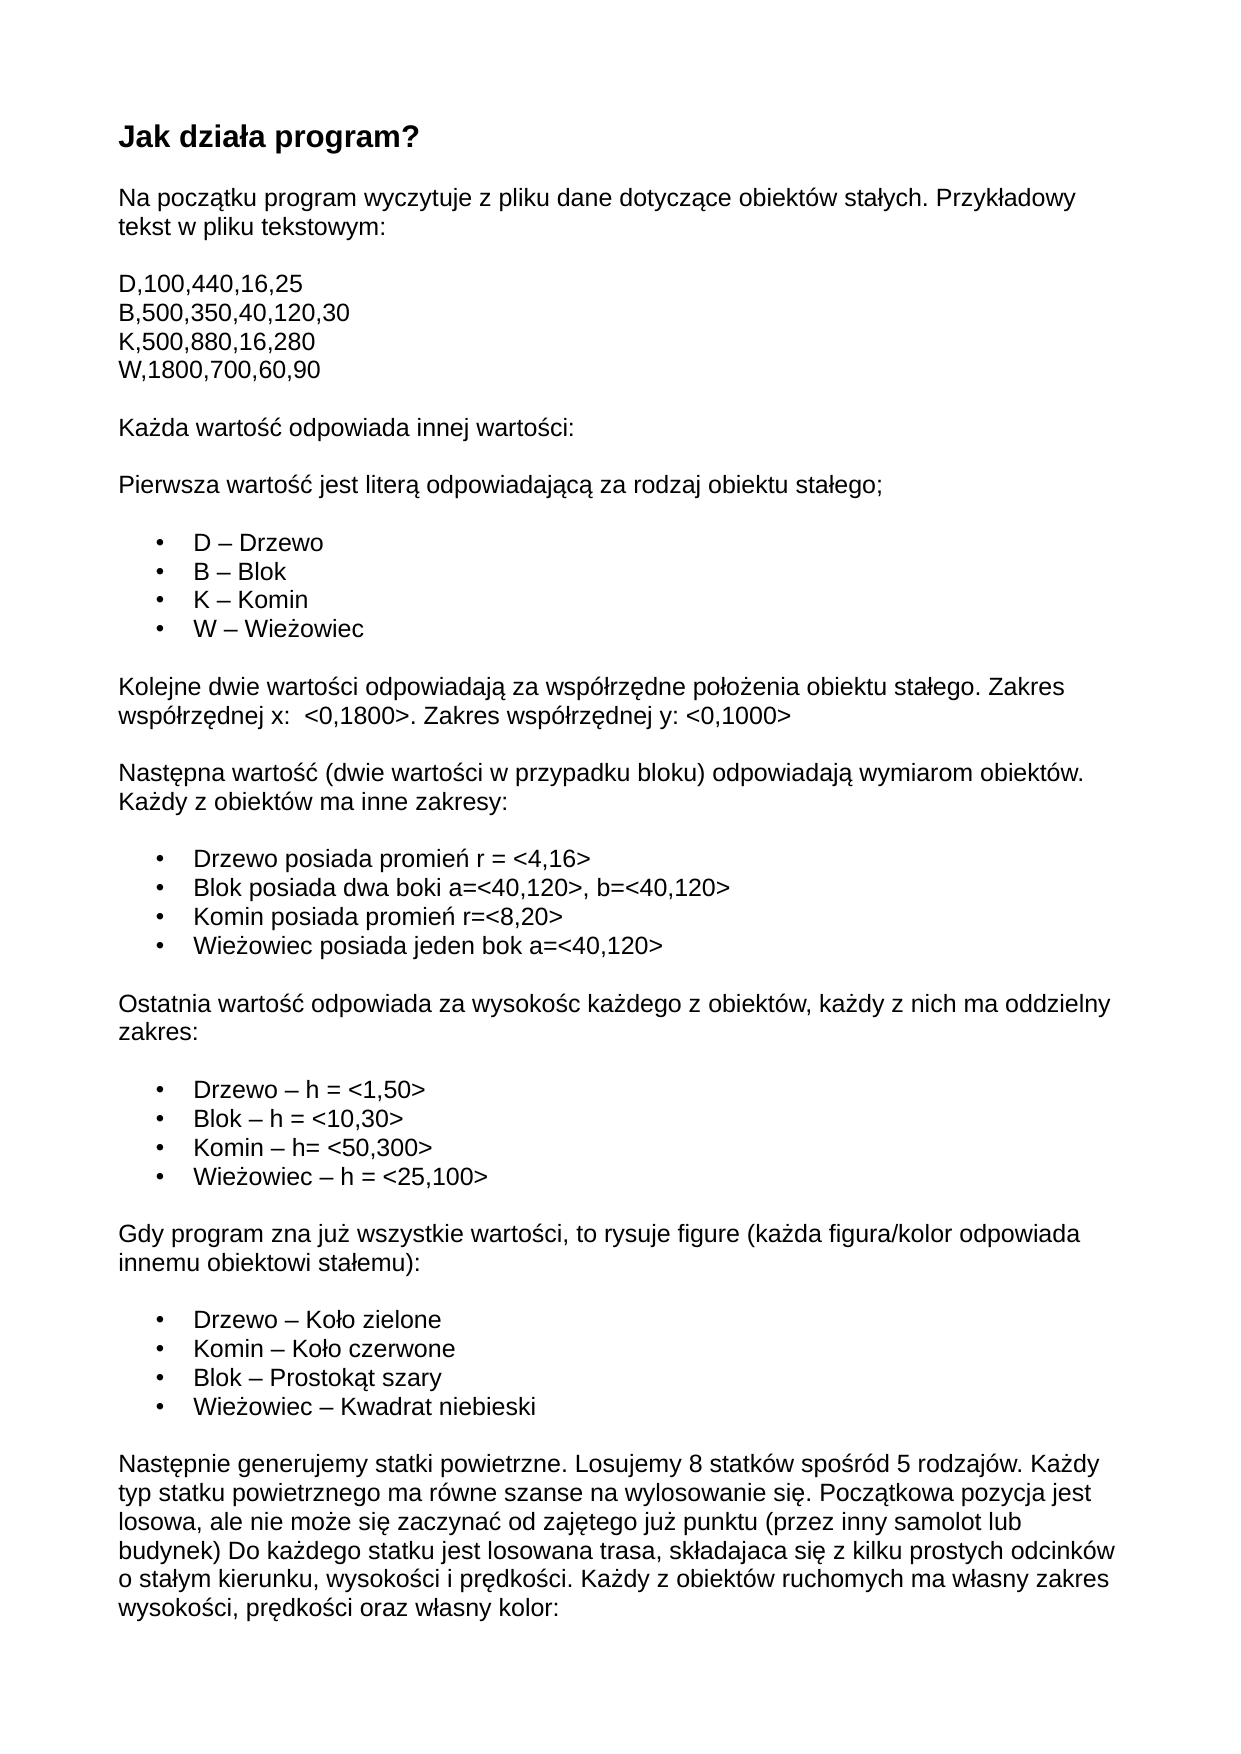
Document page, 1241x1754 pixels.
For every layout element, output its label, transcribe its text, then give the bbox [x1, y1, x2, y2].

text Pierwsza wartość jest literą odpowiadającą za rodzaj obiektu stałego; [118, 470, 1122, 499]
list Drzewo – Koło zielone [156, 1305, 1122, 1334]
list Blok – h = <10,30> [156, 1104, 1122, 1133]
list Wieżowiec – Kwadrat niebieski [156, 1392, 1122, 1421]
list D – Drzewo [156, 528, 1122, 557]
list Blok – Prostokąt szary [156, 1363, 1122, 1392]
text Jak działa program? [118, 118, 1122, 154]
text Następna wartość (dwie wartości w przypadku bloku) odpowiadają wymiarom obiektów. Każdy z obiektów ma inne zakresy: [118, 758, 1122, 816]
text D,100,440,16,25 [118, 269, 1122, 298]
text Każda wartość odpowiada innej wartości: [118, 413, 1122, 442]
text Kolejne dwie wartości odpowiadają za współrzędne położenia obiektu stałego. Zakres współrzędnej x: <0,1800>. Zakres współrzędnej y: <0,1000> [118, 672, 1122, 729]
text Gdy program zna już wszystkie wartości, to rysuje figure (każda figura/kolor odpowiada innemu obiektowi stałemu): [118, 1219, 1122, 1277]
list Komin – Koło czerwone [156, 1334, 1122, 1363]
text B,500,350,40,120,30 [118, 298, 1122, 327]
list Komin – h= <50,300> [156, 1133, 1122, 1161]
text W,1800,700,60,90 [118, 355, 1122, 384]
list Wieżowiec posiada jeden bok a=<40,120> [156, 931, 1122, 960]
text Ostatnia wartość odpowiada za wysokośc każdego z obiektów, każdy z nich ma oddzielny zakres: [118, 989, 1122, 1046]
text Na początku program wyczytuje z pliku dane dotyczące obiektów stałych. Przykładowy tekst w pliku tekstowym: [118, 183, 1122, 240]
list Blok posiada dwa boki a=<40,120>, b=<40,120> [156, 873, 1122, 902]
list W – Wieżowiec [156, 614, 1122, 643]
list B – Blok [156, 557, 1122, 586]
text Następnie generujemy statki powietrzne. Losujemy 8 statków spośród 5 rodzajów. Każdy typ statku powietrznego ma równe szanse na wylosowanie się. Początkowa pozycja jest losowa, ale nie może się zaczynać od zajętego już punktu (przez inny samolot lub budynek) Do każdego statku jest losowana trasa, składajaca się z kilku prostych odcinków o stałym kierunku, wysokości i prędkości. Każdy z obiektów ruchomych ma własny zakres wysokości, prędkości oraz własny kolor: [118, 1449, 1122, 1622]
list Drzewo – h = <1,50> [156, 1075, 1122, 1104]
list Drzewo posiada promień r = <4,16> [156, 844, 1122, 873]
list Komin posiada promień r=<8,20> [156, 902, 1122, 931]
list K – Komin [156, 586, 1122, 614]
list Wieżowiec – h = <25,100> [156, 1161, 1122, 1190]
text K,500,880,16,280 [118, 327, 1122, 355]
